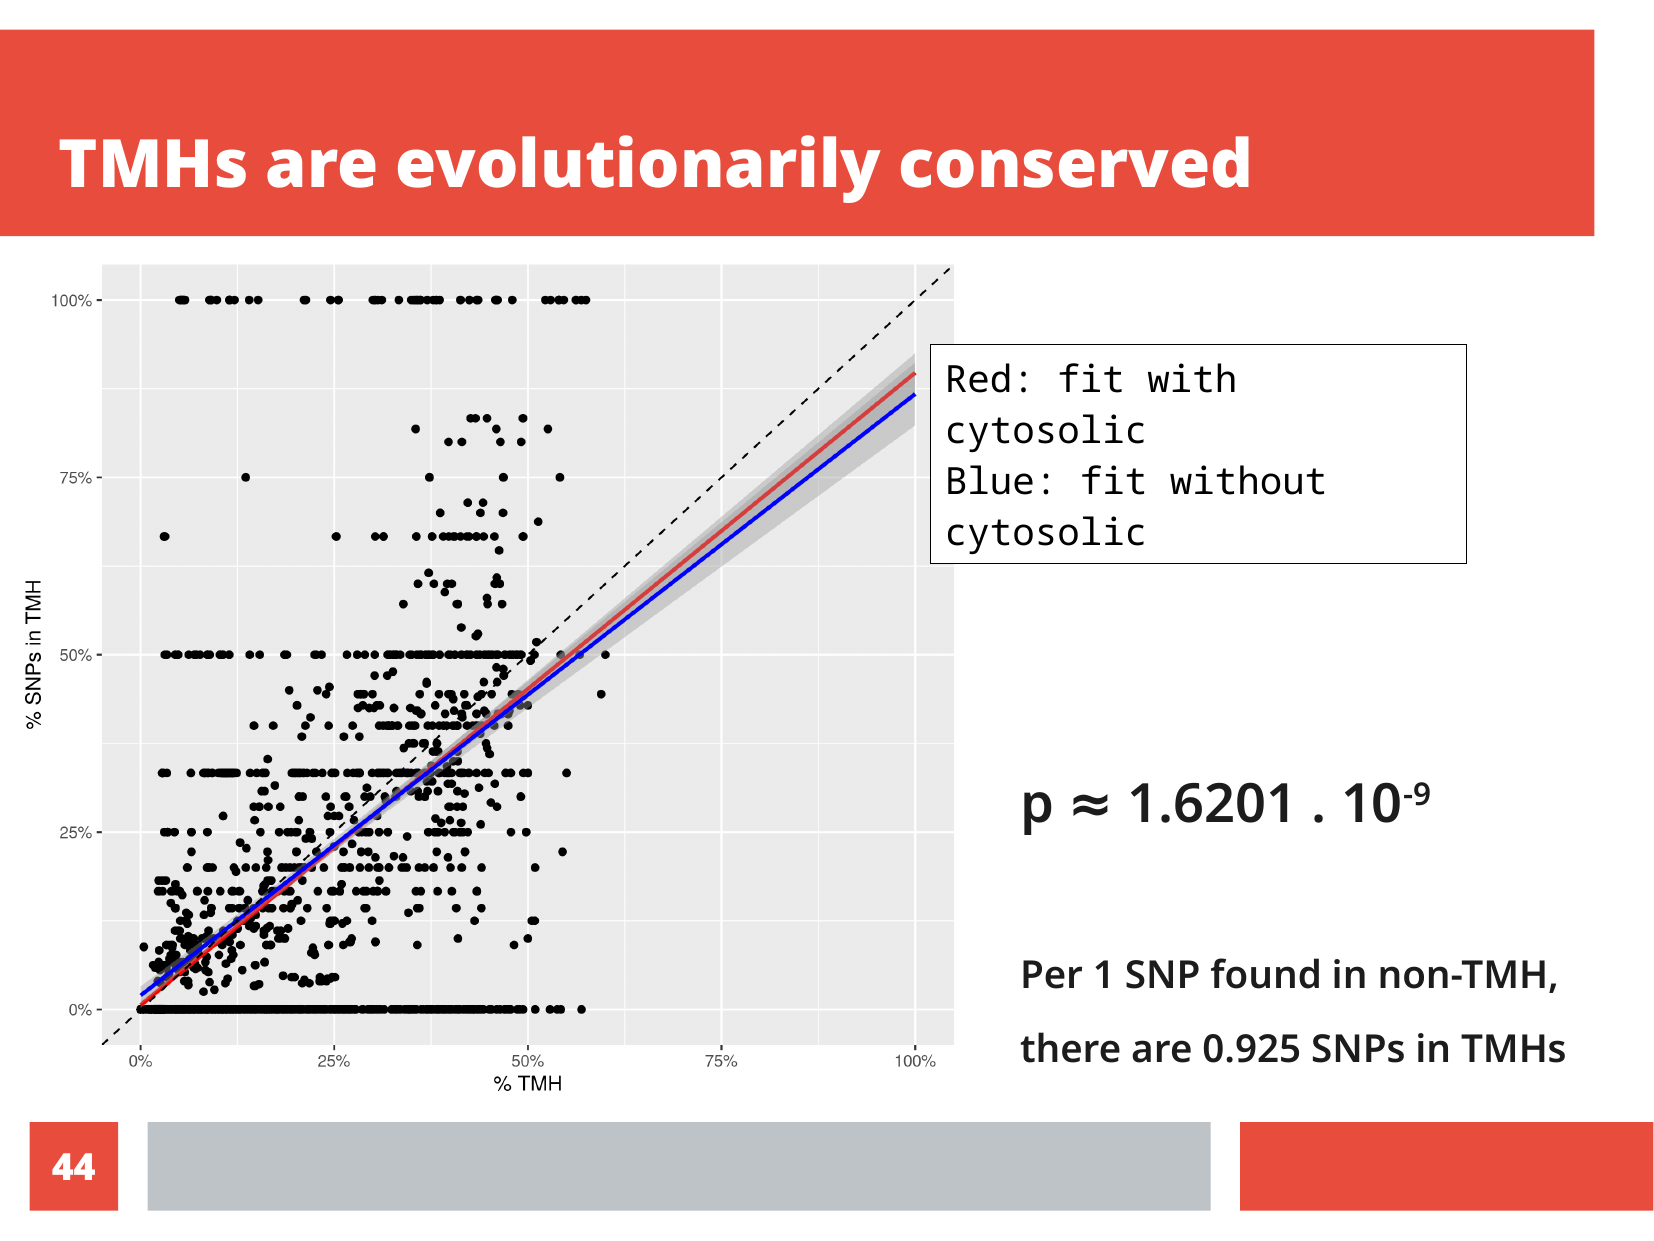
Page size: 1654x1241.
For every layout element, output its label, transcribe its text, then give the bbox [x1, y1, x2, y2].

title TMHs are evolutionarily conserved [59, 59, 1595, 207]
picture [15, 255, 964, 1096]
list p ≈ 1.6201 . 10-9 Per 1 SNP found in non-TMH, there are 0.925 SNPs in TMHs [1020, 765, 1636, 1096]
text_box Red: fit with cytosolic Blue: fit without cytosolic [930, 344, 1467, 436]
